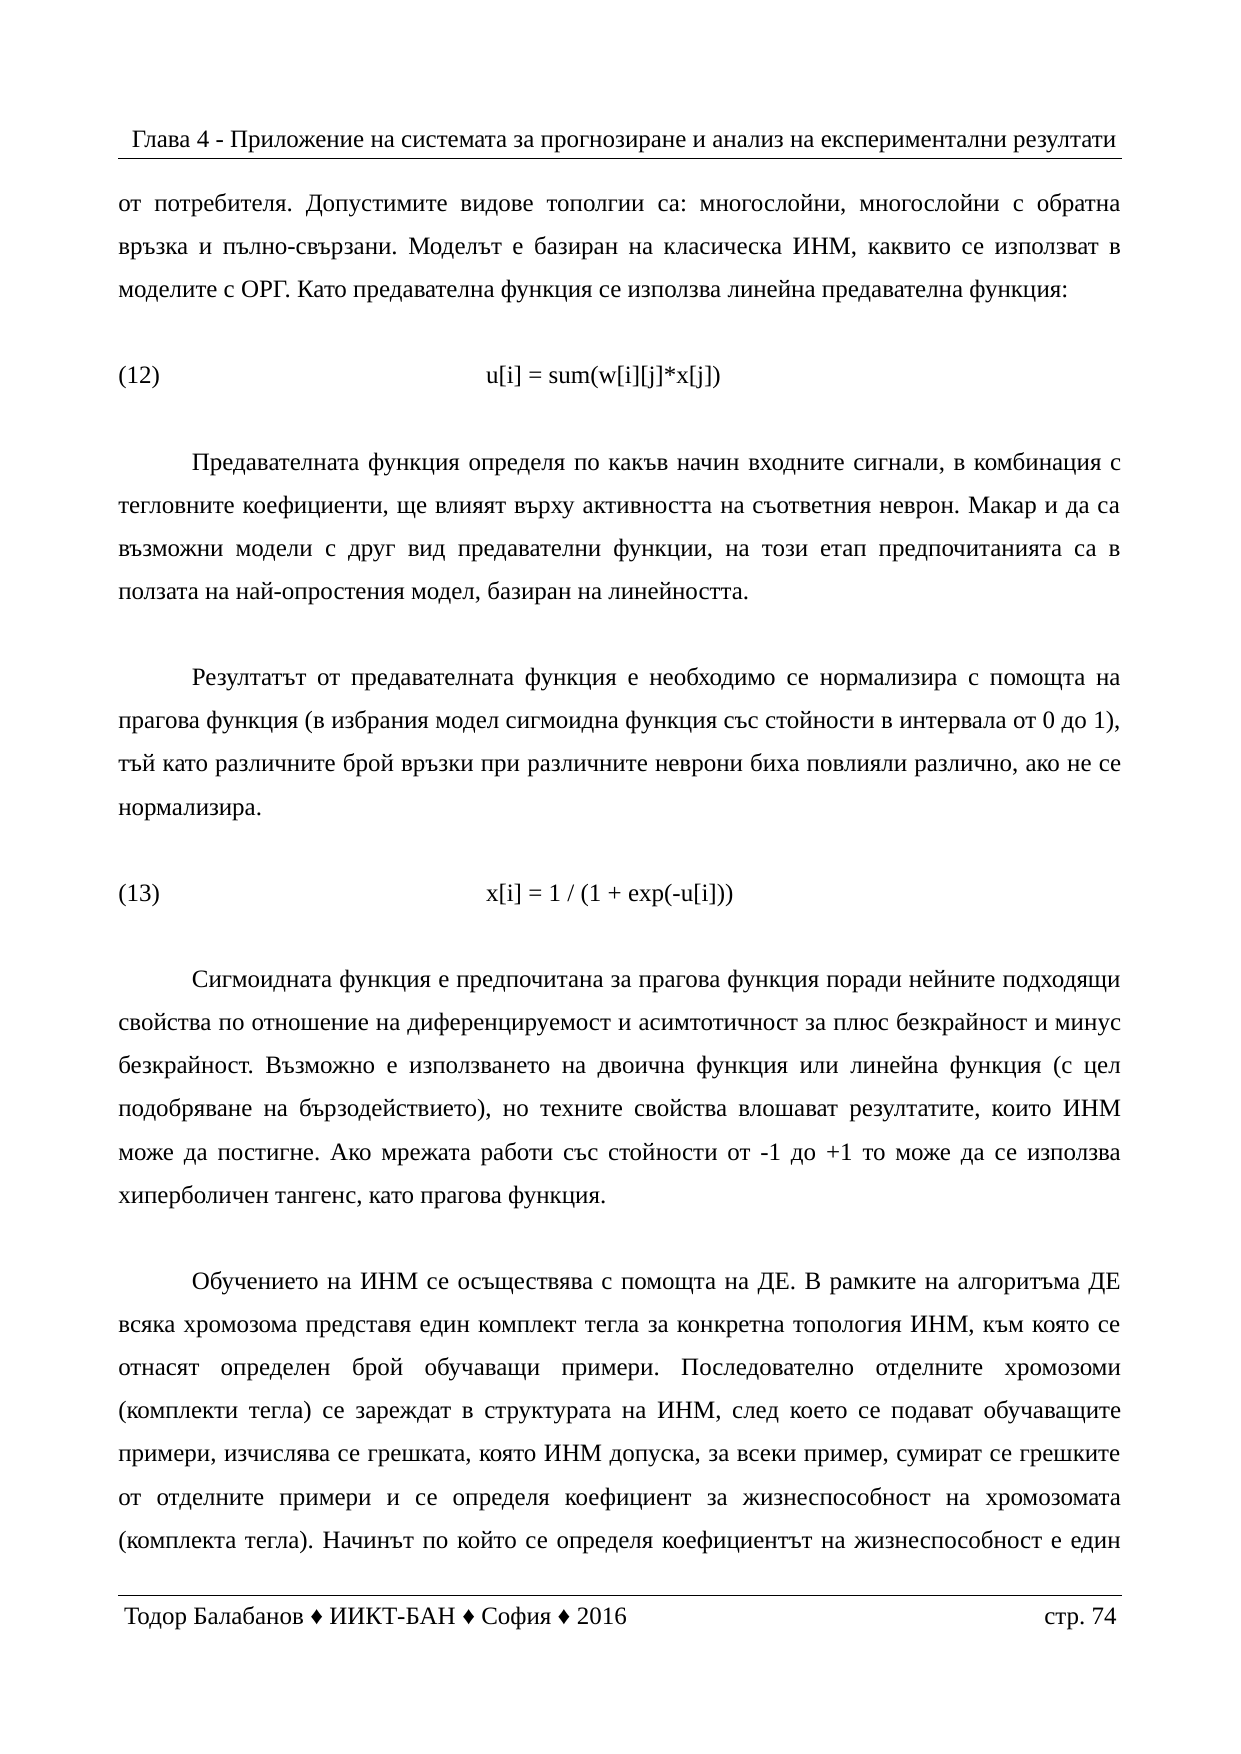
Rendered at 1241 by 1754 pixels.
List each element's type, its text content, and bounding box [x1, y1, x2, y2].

text Сигмоидната функция е предпочитана за прагова функция поради нейните подходящи свойства по отношение на диференцируемост и асимтотичност за плюс безкрайност и минус безкрайност. Възможно е използването на двоична функция или линейна функция (с цел подобряване на бързодействието), но техните свойства влошават резултатите, които ИНМ може да постигне. Ако мрежата работи със стойности от -1 до +1 то може да се използва хиперболичен тангенс, като прагова функция. [118, 964, 1122, 1208]
text (13) x[i] = 1 / (1 + exp(-u[i])) [118, 878, 1122, 907]
text (12) u[i] = sum(w[i][j]*x[j]) [118, 360, 1122, 389]
text Обучението на ИНМ се осъществява с помощта на ДЕ. В рамките на алгоритъма ДЕ всяка хромозома представя един комплект тегла за конкретна топология ИНМ, към която се отнасят определен брой обучаващи примери. Последователно отделните хромозоми (комплекти тегла) се зареждат в структурата на ИНМ, след което се подават обучаващите примери, изчислява се грешката, която ИНМ допуска, за всеки пример, сумират се грешките от отделните примери и се определя коефициент за жизнеспособност на хромозомата (комплекта тегла). Начинът по който се определя коефициентът на жизнеспособност е един [118, 1266, 1122, 1553]
text от потребителя. Допустимите видове тополгии са: многослойни, многослойни с обратна връзка и пълно-свързани. Моделът е базиран на класическа ИНМ, каквито се използват в моделите с ОРГ. Като предавателна функция се използва линейна предавателна функция: [118, 188, 1122, 303]
text Предавателната функция определя по какъв начин входните сигнали, в комбинация с тегловните коефициенти, ще влияят върху активността на съответния неврон. Макар и да са възможни модели с друг вид предавателни функции, на този етап предпочитанията са в ползата на най-опростения модел, базиран на линейността. [118, 447, 1122, 605]
text Резултатът от предавателната функция е необходимо се нормализира с помощта на прагова функция (в избрания модел сигмоидна функция със стойности в интервала от 0 до 1), тъй като различните брой връзки при различните неврони биха повлияли различно, ако не се нормализира. [118, 662, 1122, 820]
